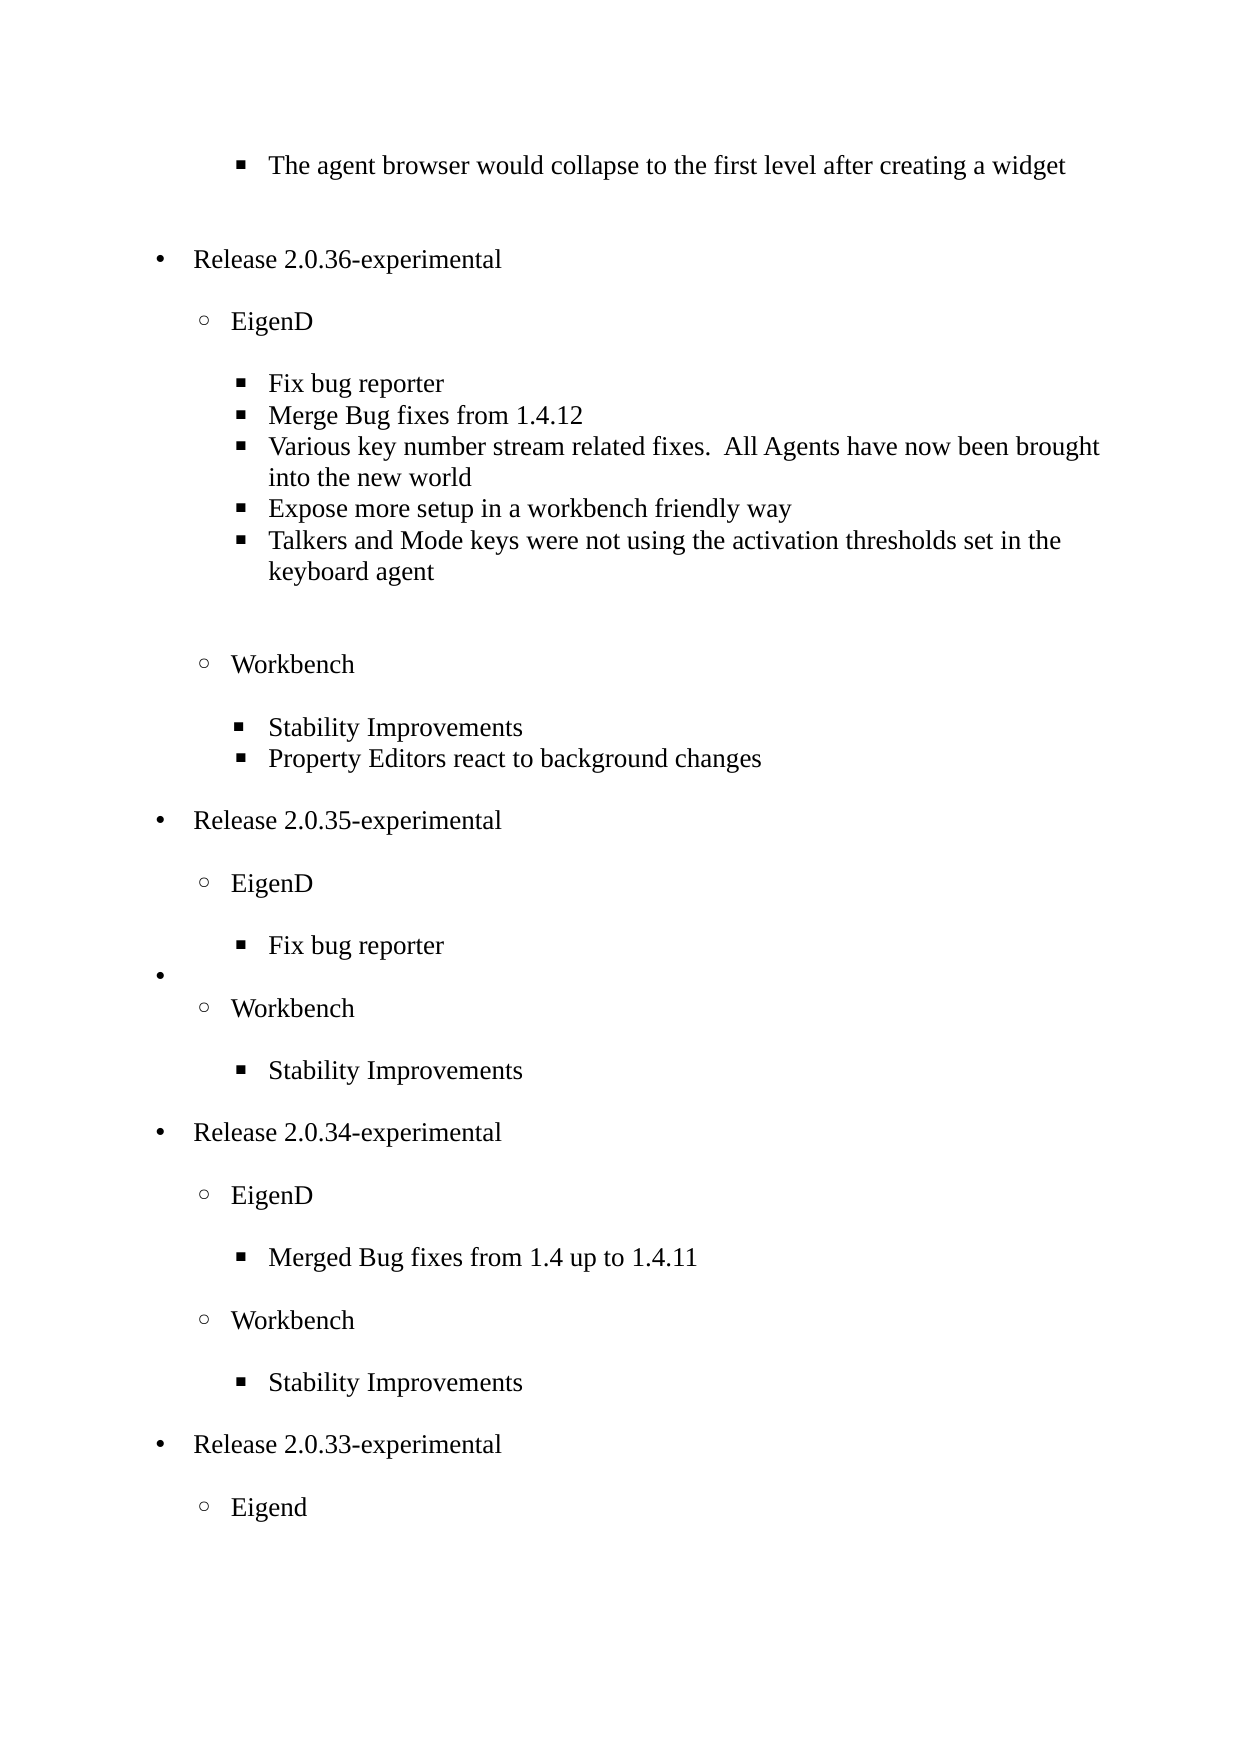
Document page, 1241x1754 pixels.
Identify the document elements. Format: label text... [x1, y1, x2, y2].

list Merged Bug fixes from 1.4 up to 1.4.11 [231, 1241, 1122, 1273]
list EigenD [193, 867, 1122, 898]
list Fix bug reporter [231, 929, 1122, 961]
list Release 2.0.34-experimental [156, 1117, 1122, 1148]
list Property Editors react to background changes [231, 742, 1122, 773]
list Stability Improvements [231, 1054, 1122, 1085]
list Release 2.0.35-experimental [156, 804, 1122, 836]
list Various key number stream related fixes. All Agents have now been brought into the new world [231, 430, 1122, 492]
list Stability Improvements [228, 711, 1122, 742]
list Expose more setup in a workbench friendly way [231, 492, 1122, 524]
list Merge Bug fixes from 1.4.12 [231, 399, 1122, 430]
list Release 2.0.36-experimental [156, 243, 1122, 274]
list Fix bug reporter [231, 368, 1122, 399]
list EigenD [193, 305, 1122, 336]
list EigenD [193, 1179, 1122, 1210]
list Workbench [193, 1304, 1122, 1335]
list Workbench [193, 648, 1122, 680]
list Eigend [193, 1491, 1122, 1522]
list The agent browser would collapse to the first level after creating a widget [231, 149, 1122, 181]
list Workbench [193, 992, 1122, 1023]
list Talkers and Mode keys were not using the activation thresholds set in the keyboard agent [231, 524, 1122, 586]
list Release 2.0.33-experimental [156, 1428, 1122, 1460]
list Stability Improvements [231, 1366, 1122, 1397]
